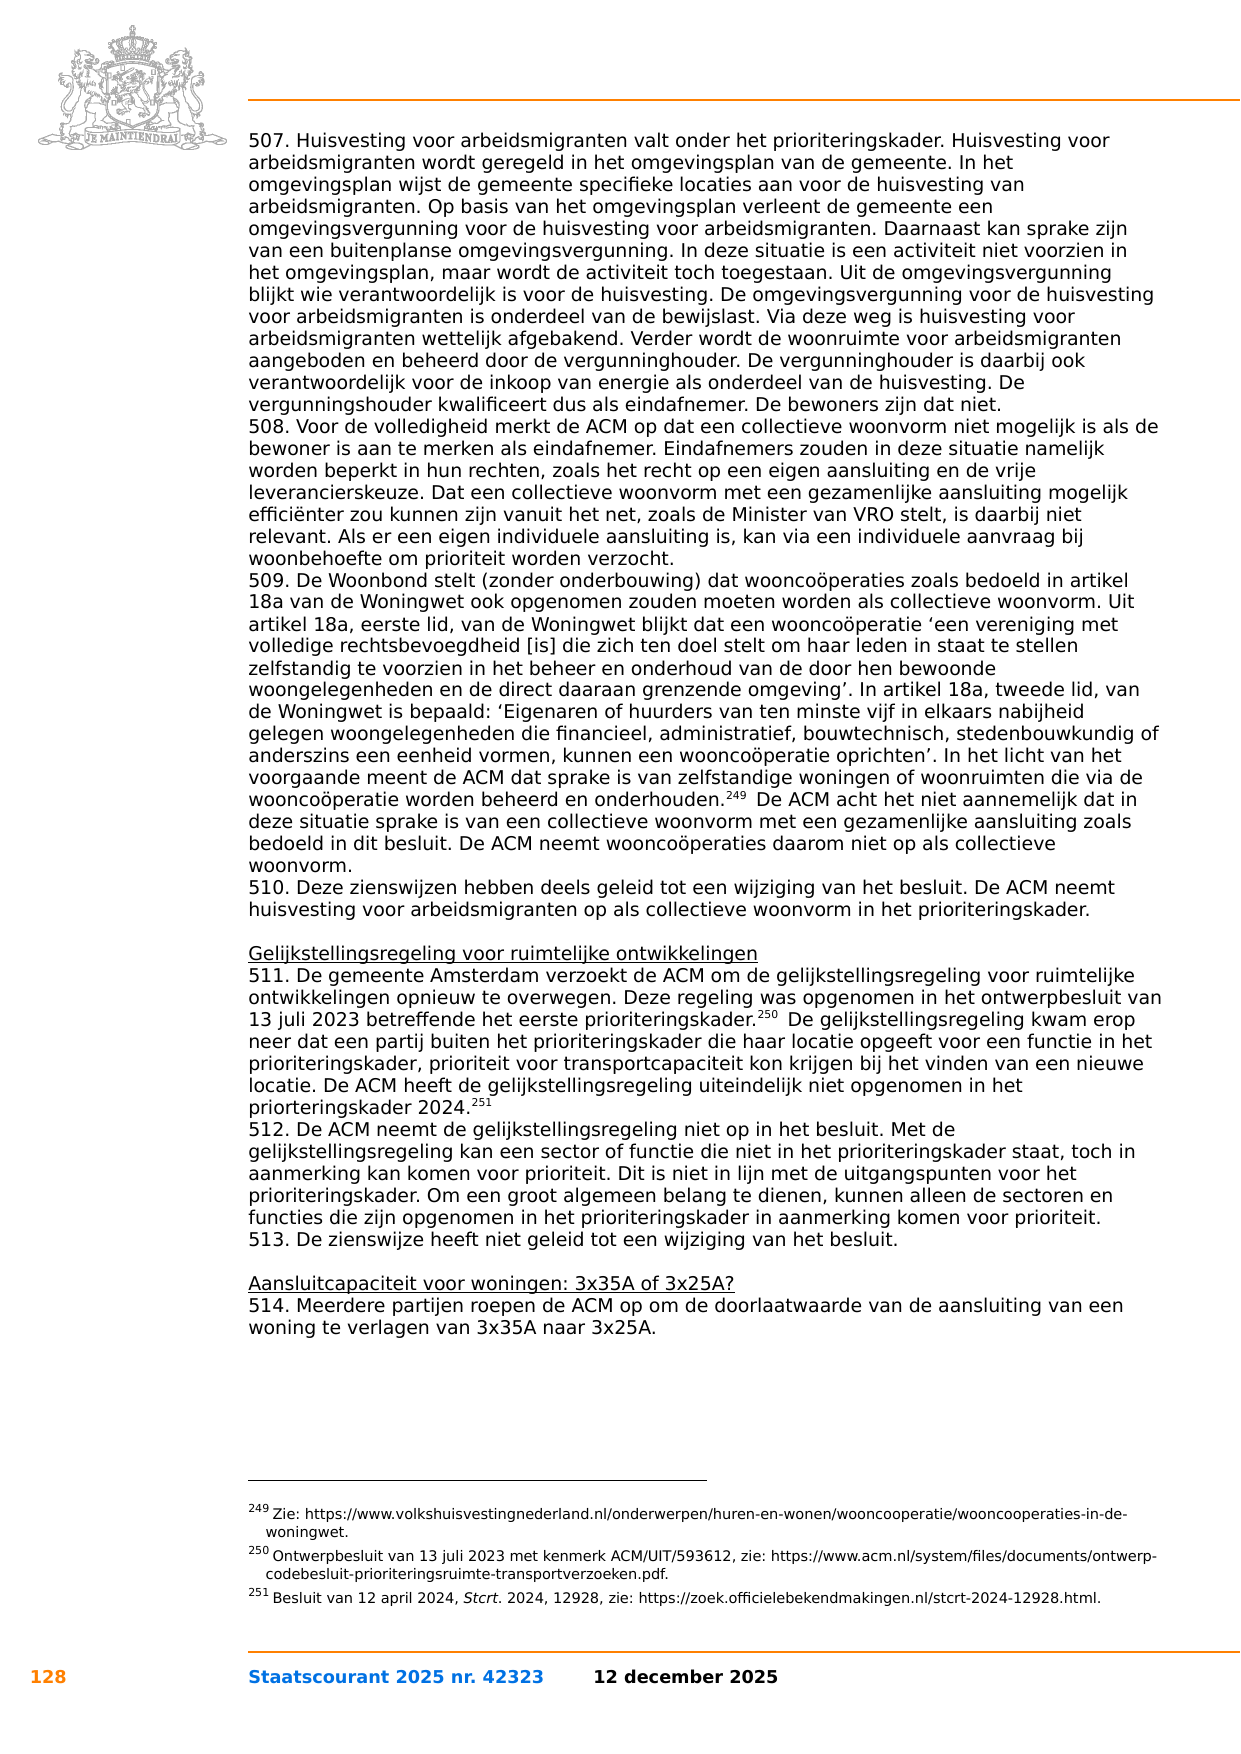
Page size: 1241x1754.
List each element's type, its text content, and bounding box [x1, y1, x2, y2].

text 513. De zienswijze heeft niet geleid tot een wijziging van het besluit. [248, 1229, 1163, 1251]
subtitle Gelijkstellingsregeling voor ruimtelijke ontwikkelingen [248, 943, 1163, 965]
subtitle Aansluitcapaciteit voor woningen: 3x35A of 3x25A? [248, 1273, 1163, 1294]
text 511. De gemeente Amsterdam verzoekt de ACM om de gelijkstellingsregeling voor ruimtelijke ontwikkelingen opnieuw te overwegen. Deze regeling was opgenomen in het ontwerpbesluit van 13 juli 2023 betreffende het eerste prioriteringskader. De gelijkstellingsregeling kwam erop neer dat een partij buiten het prioriteringskader die haar locatie opgeeft voor een functie in het prioriteringskader, prioriteit voor transportcapaciteit kon krijgen bij het vinden van een nieuwe locatie. De ACM heeft de gelijkstellingsregeling uiteindelijk niet opgenomen in het priorteringskader 2024. [248, 965, 1163, 1119]
text 509. De Woonbond stelt (zonder onderbouwing) dat wooncoöperaties zoals bedoeld in artikel 18a van de Woningwet ook opgenomen zouden moeten worden als collectieve woonvorm. Uit artikel 18a, eerste lid, van de Woningwet blijkt dat een wooncoöperatie ‘een vereniging met volledige rechtsbevoegdheid [is] die zich ten doel stelt om haar leden in staat te stellen zelfstandig te voorzien in het beheer en onderhoud van de door hen bewoonde woongelegenheden en de direct daaraan grenzende omgeving’. In artikel 18a, tweede lid, van de Woningwet is bepaald: ‘Eigenaren of huurders van ten minste vijf in elkaars nabijheid gelegen woongelegenheden die financieel, administratief, bouwtechnisch, stedenbouwkundig of anderszins een eenheid vormen, kunnen een wooncoöperatie oprichten’. In het licht van het voorgaande meent de ACM dat sprake is van zelfstandige woningen of woonruimten die via de wooncoöperatie worden beheerd en onderhouden. De ACM acht het niet aannemelijk dat in deze situatie sprake is van een collectieve woonvorm met een gezamenlijke aansluiting zoals bedoeld in dit besluit. De ACM neemt wooncoöperaties daarom niet op als collectieve woonvorm. [248, 569, 1163, 877]
text Besluit van 12 april 2024, Stcrt. 2024, 12928, zie: https://zoek.officielebekendmakingen.nl/stcrt-2024-12928.html. [248, 1586, 1163, 1608]
text Zie: https://www.volkshuisvestingnederland.nl/onderwerpen/huren-en-wonen/wooncooperatie/wooncooperaties-in-de-woningwet. [248, 1502, 1163, 1541]
text 514. Meerdere partijen roepen de ACM op om de doorlaatwaarde van de aansluiting van een woning te verlagen van 3x35A naar 3x25A. [248, 1294, 1163, 1338]
text 508. Voor de volledigheid merkt de ACM op dat een collectieve woonvorm niet mogelijk is als de bewoner is aan te merken als eindafnemer. Eindafnemers zouden in deze situatie namelijk worden beperkt in hun rechten, zoals het recht op een eigen aansluiting en de vrije leverancierskeuze. Dat een collectieve woonvorm met een gezamenlijke aansluiting mogelijk efficiënter zou kunnen zijn vanuit het net, zoals de Minister van VRO stelt, is daarbij niet relevant. Als er een eigen individuele aansluiting is, kan via een individuele aanvraag bij woonbehoefte om prioriteit worden verzocht. [248, 416, 1163, 569]
text 512. De ACM neemt de gelijkstellingsregeling niet op in het besluit. Met de gelijkstellingsregeling kan een sector of functie die niet in het prioriteringskader staat, toch in aanmerking kan komen voor prioriteit. Dit is niet in lijn met de uitgangspunten voor het prioriteringskader. Om een groot algemeen belang te dienen, kunnen alleen de sectoren en functies die zijn opgenomen in het prioriteringskader in aanmerking komen voor prioriteit. [248, 1119, 1163, 1229]
text Ontwerpbesluit van 13 juli 2023 met kenmerk ACM/UIT/593612, zie: https://www.acm.nl/system/files/documents/ontwerp-codebesluit-prioriteringsruimte-transportverzoeken.pdf. [248, 1544, 1163, 1583]
text 507. Huisvesting voor arbeidsmigranten valt onder het prioriteringskader. Huisvesting voor arbeidsmigranten wordt geregeld in het omgevingsplan van de gemeente. In het omgevingsplan wijst de gemeente specifieke locaties aan voor de huisvesting van arbeidsmigranten. Op basis van het omgevingsplan verleent de gemeente een omgevingsvergunning voor de huisvesting voor arbeidsmigranten. Daarnaast kan sprake zijn van een buitenplanse omgevingsvergunning. In deze situatie is een activiteit niet voorzien in het omgevingsplan, maar wordt de activiteit toch toegestaan. Uit de omgevingsvergunning blijkt wie verantwoordelijk is voor de huisvesting. De omgevingsvergunning voor de huisvesting voor arbeidsmigranten is onderdeel van de bewijslast. Via deze weg is huisvesting voor arbeidsmigranten wettelijk afgebakend. Verder wordt de woonruimte voor arbeidsmigranten aangeboden en beheerd door de vergunninghouder. De vergunninghouder is daarbij ook verantwoordelijk voor de inkoop van energie als onderdeel van de huisvesting. De vergunningshouder kwalificeert dus als eindafnemer. De bewoners zijn dat niet. [248, 130, 1163, 416]
text 510. Deze zienswijzen hebben deels geleid tot een wijziging van het besluit. De ACM neemt huisvesting voor arbeidsmigranten op als collectieve woonvorm in het prioriteringskader. [248, 877, 1163, 921]
picture [38, 25, 227, 150]
